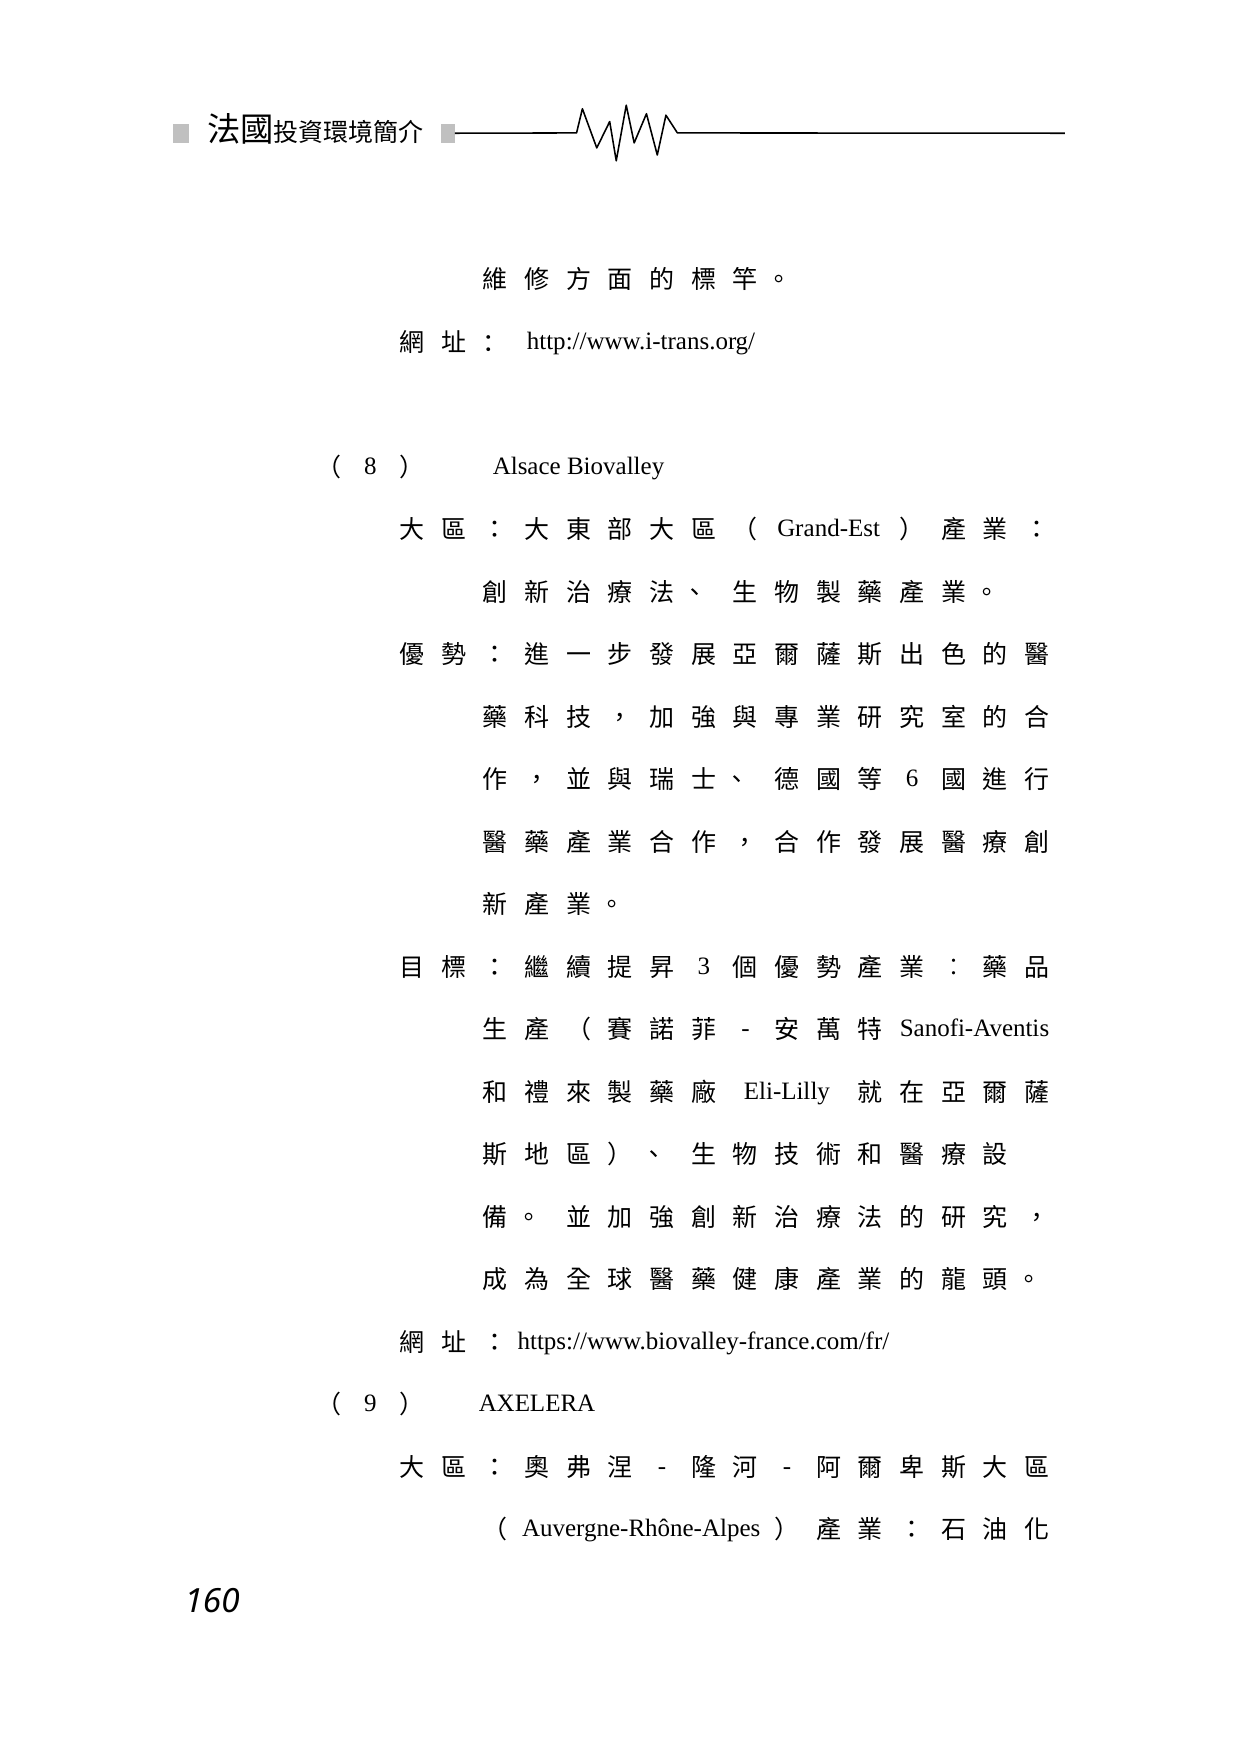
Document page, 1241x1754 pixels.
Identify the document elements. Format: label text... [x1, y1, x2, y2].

text （8） Alsace Biovalley [306, 424, 1058, 486]
text （9） AXELERA [306, 1361, 1058, 1424]
text 優勢：進一步發展亞爾薩斯出色的醫藥科技，加強與專業研究室的合作，並與瑞士、德國等6國進行醫藥產業合作，合作發展醫療創新產業。 [367, 611, 1058, 924]
text 網址：https://www.biovalley-france.com/fr/ [367, 1299, 1058, 1361]
text 網址：http://www.i-trans.org/ [367, 299, 1058, 361]
text 大區：大東部大區（Grand-Est）產業：創新治療法、生物製藥產業。 [367, 486, 1058, 611]
text 大區：奧弗涅-隆河-阿爾卑斯大區（Auvergne-Rhône-Alpes）產業：石油化 [367, 1424, 1058, 1549]
text 目標：繼續提昇3個優勢產業︰藥品生產（賽諾菲-安萬特Sanofi-Aventis和禮來製藥廠Eli-Lilly就在亞爾薩斯地區）、生物技術和醫療設備。並加強創新治療法的研究，成為全球醫藥健康產業的龍頭。 [367, 924, 1058, 1299]
text 維修方面的標竿。 [367, 236, 1058, 299]
